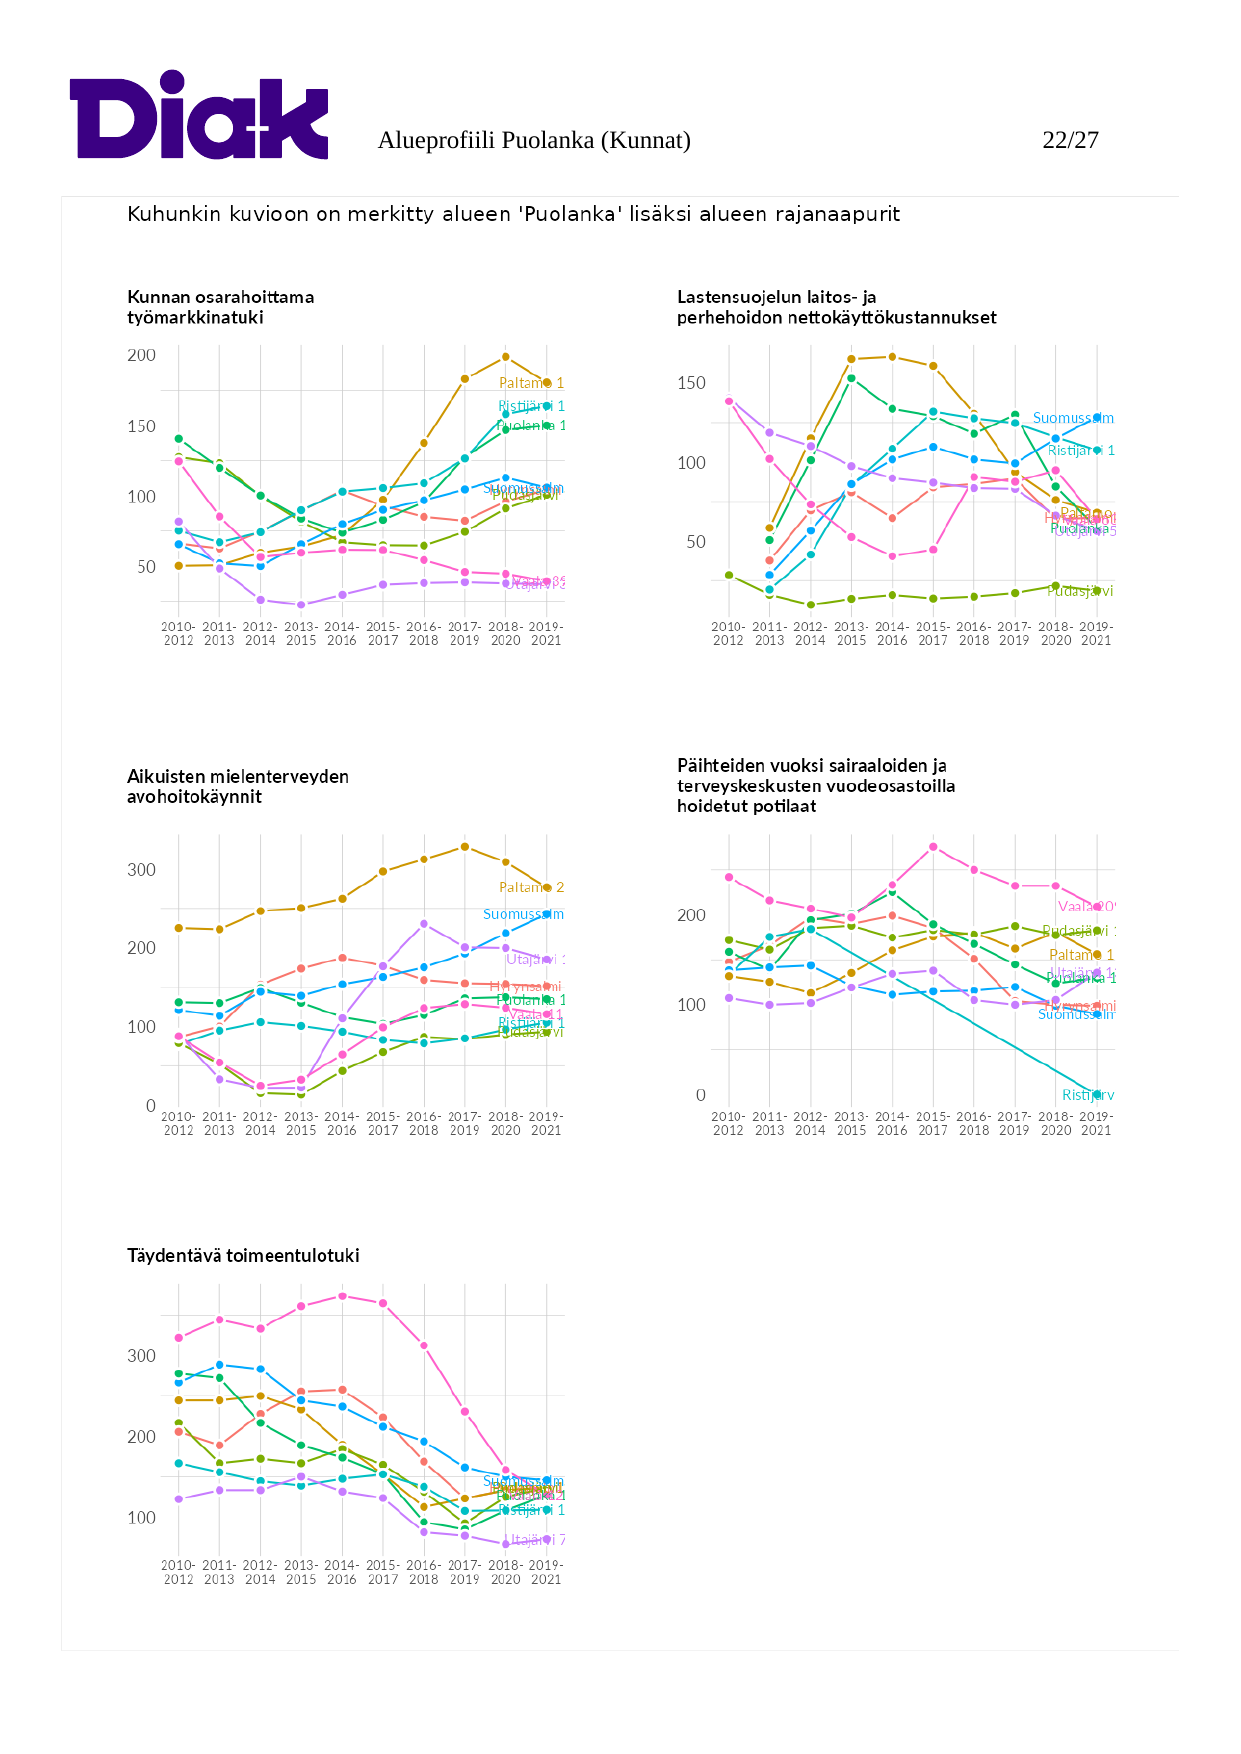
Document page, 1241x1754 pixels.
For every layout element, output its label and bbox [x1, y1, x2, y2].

picture [61, 196, 1179, 1651]
